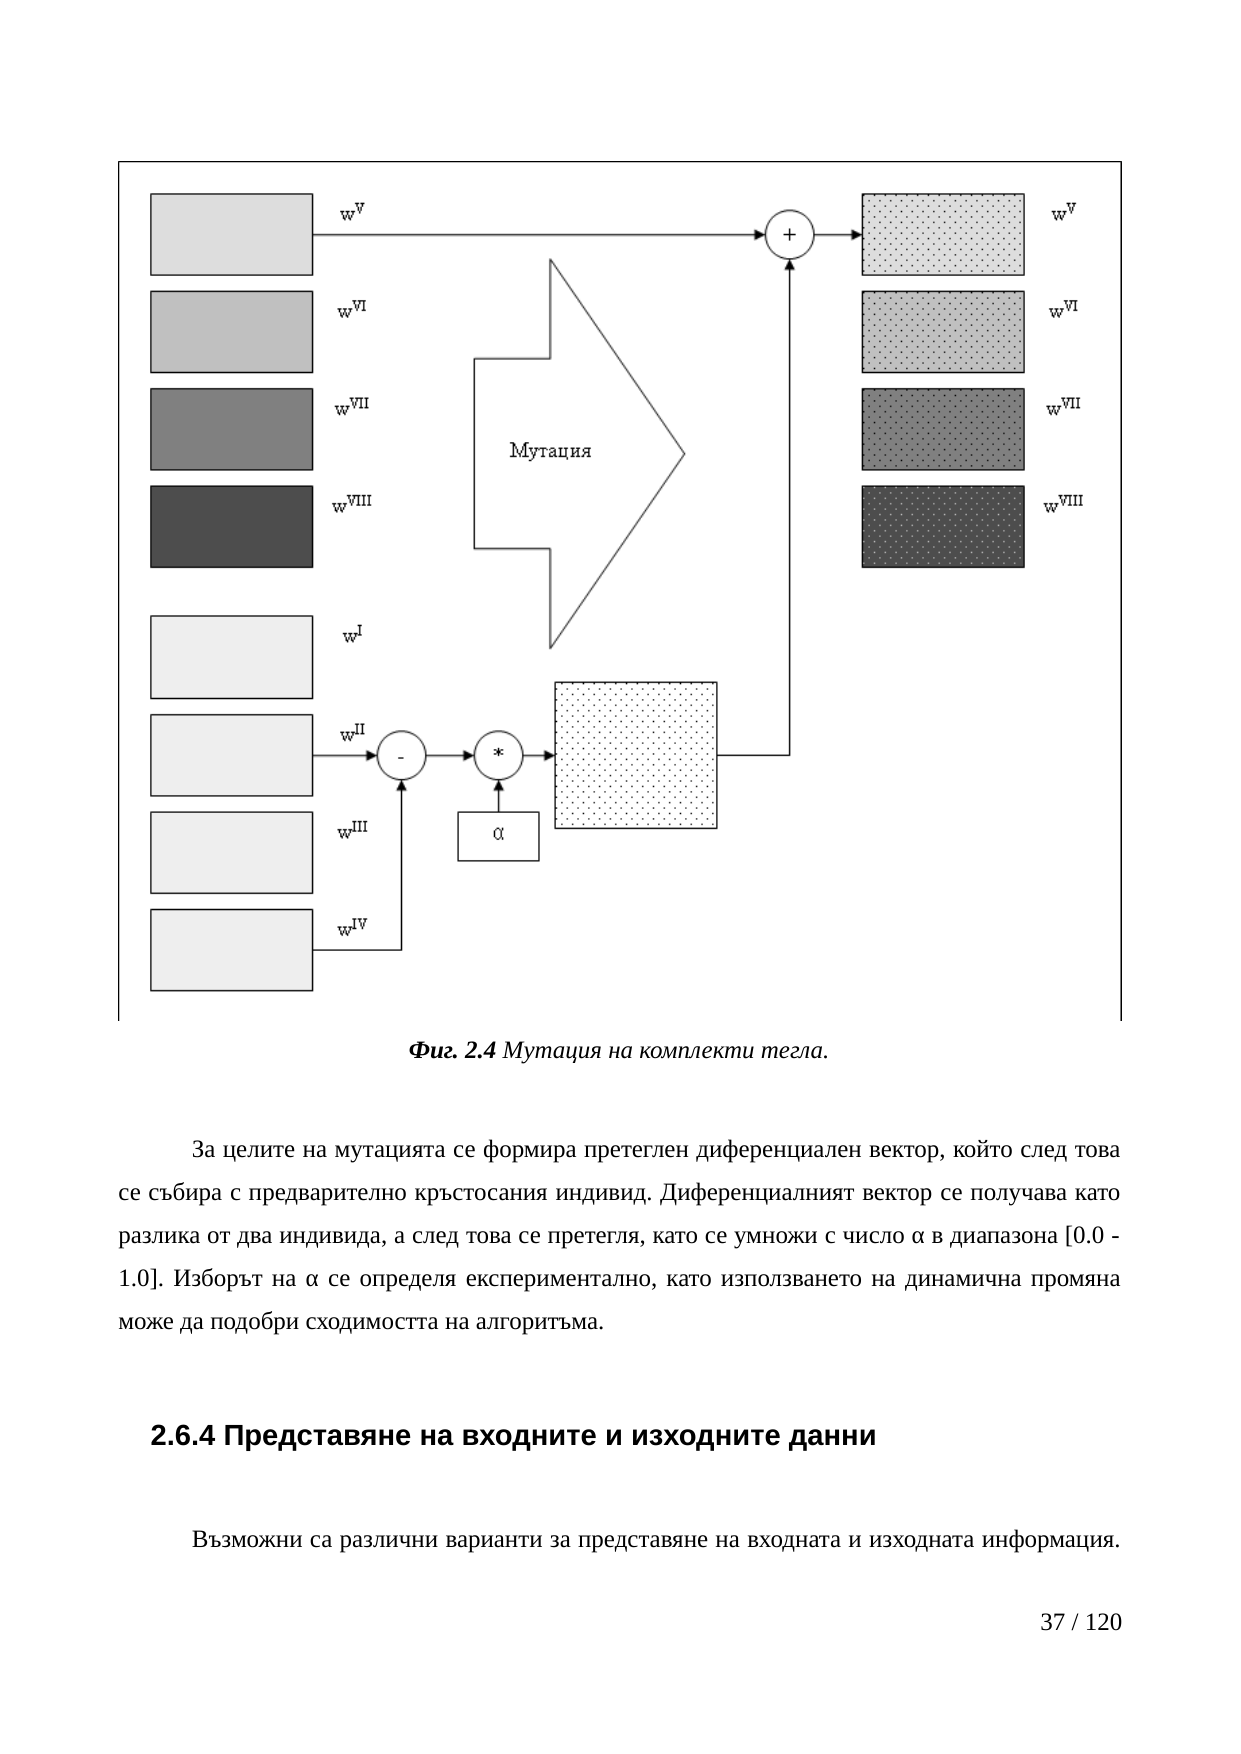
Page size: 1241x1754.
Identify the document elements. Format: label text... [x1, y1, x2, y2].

subtitle 2.6.4 Представяне на входните и изходните данни [118, 1418, 1122, 1451]
text Възможни са различни варианти за представяне на входната и изходната информация. [118, 1524, 1122, 1552]
text За целите на мутацията се формира претеглен диференциален вектор, който след това се събира с предварително кръстосания индивид. Диференциалният вектор се получава като разлика от два индивида, а след това се претегля, като се умножи с число α в диапазона [0.0 - 1.0]. Изборът на α се определя експериментално, като използването на динамична промяна може да подобри сходимостта на алгоритъма. [118, 1134, 1122, 1335]
text Фиг. 2.4 Мутация на комплекти тегла. [118, 1021, 1122, 1064]
